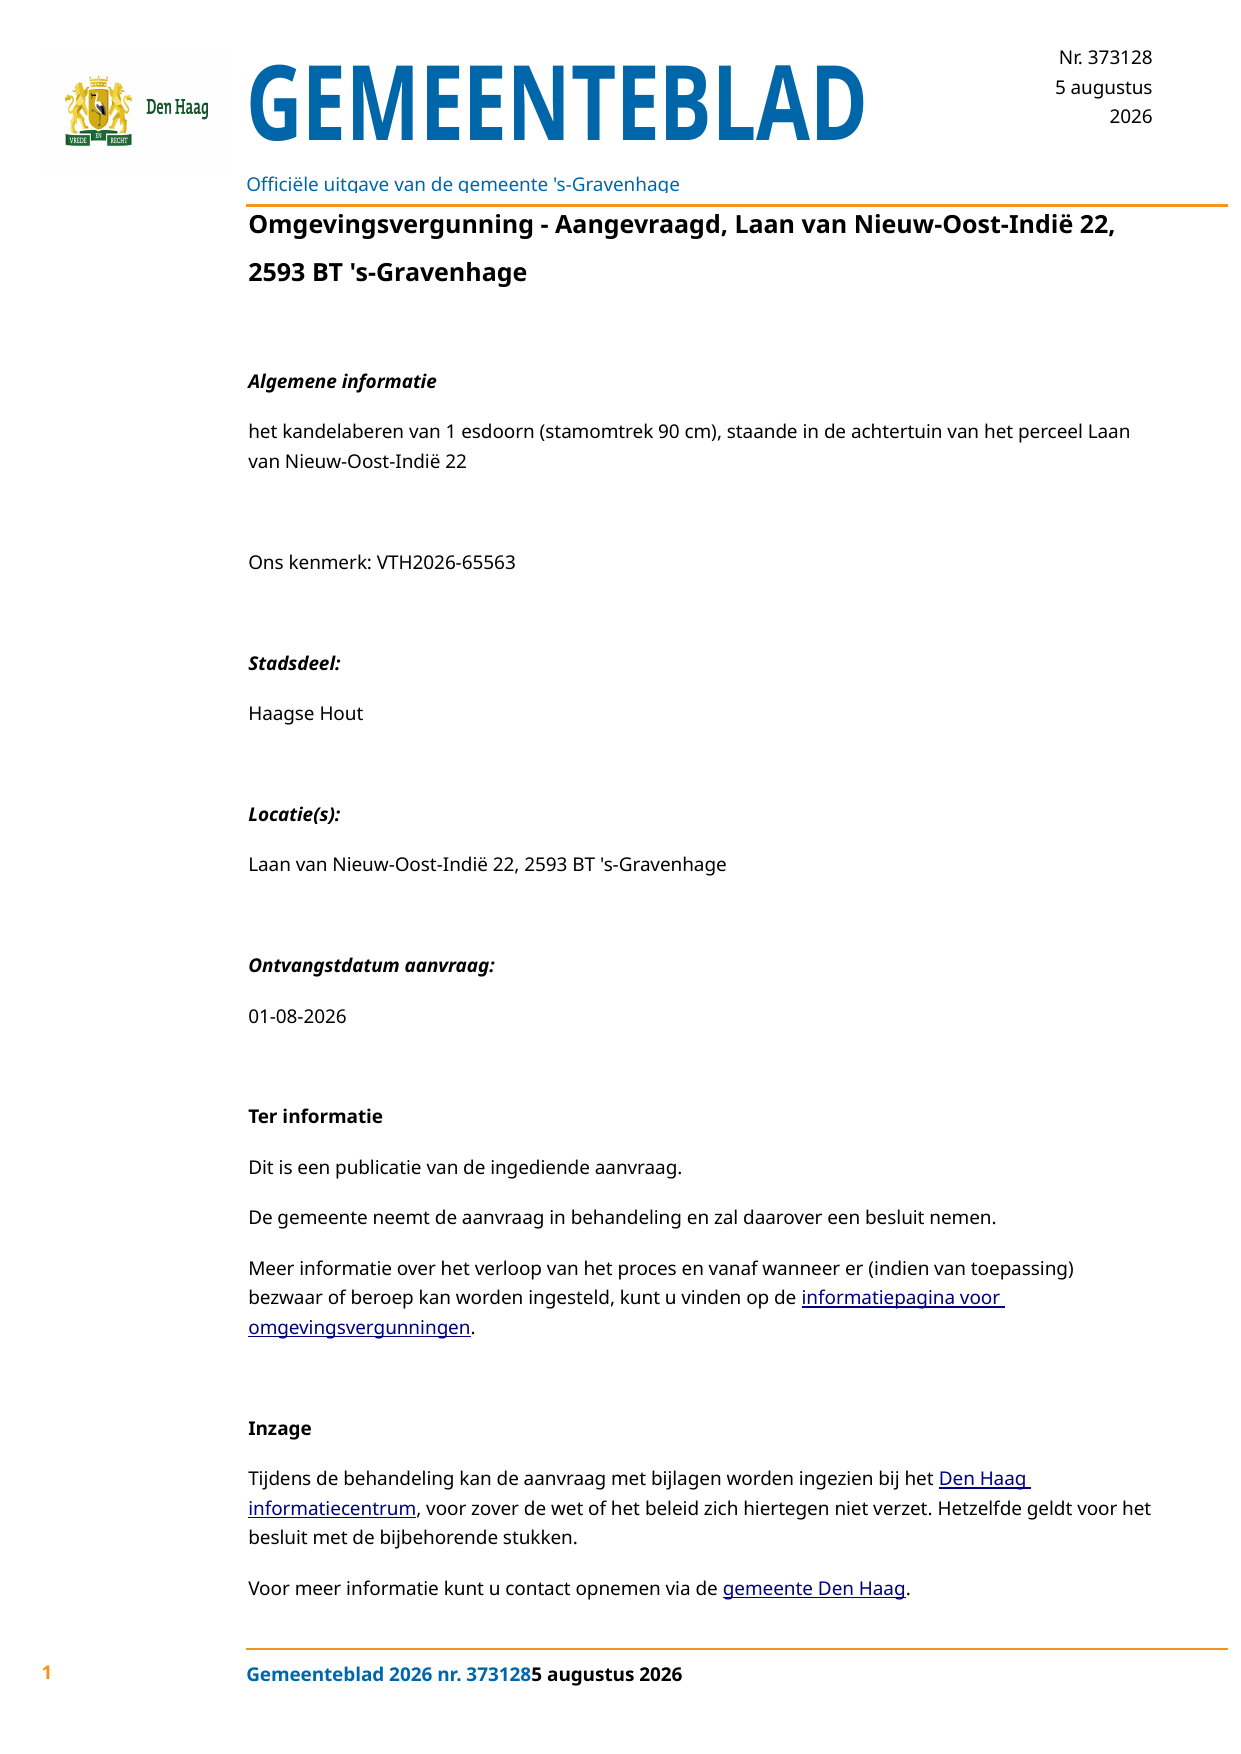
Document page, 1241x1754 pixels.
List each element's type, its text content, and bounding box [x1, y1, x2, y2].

text Inzage [248, 1415, 1152, 1441]
text Haagse Hout [248, 700, 1152, 726]
text 01-08-2026 [248, 1003, 1152, 1029]
text Laan van Nieuw-Oost-Indië 22, 2593 BT 's-Gravenhage [248, 852, 1152, 877]
text Voor meer informatie kunt u contact opnemen via de gemeente Den Haag. [248, 1575, 1152, 1601]
text Ons kenmerk: VTH2026-65563 [248, 549, 1152, 575]
text Omgevingsvergunning - Aangevraagd, Laan van Nieuw-Oost-Indië 22, 2593 BT 's-Gravenhage [248, 207, 1152, 288]
text Stadsdeel: [248, 650, 1152, 676]
text Algemene informatie [248, 368, 1152, 394]
text Locatie(s): [248, 801, 1152, 827]
text Tijdens de behandeling kan de aanvraag met bijlagen worden ingezien bij het Den Haag informatiecentrum, voor zover de wet of het beleid zich hiertegen niet verzet. Hetzelfde geldt voor het besluit met de bijbehorende stukken. [248, 1465, 1152, 1550]
text Meer informatie over het verloop van het proces en vanaf wanneer er (indien van toepassing) bezwaar of beroep kan worden ingesteld, kunt u vinden op de informatiepagina voor omgevingsvergunningen. [248, 1255, 1152, 1340]
text De gemeente neemt de aanvraag in behandeling en zal daarover een besluit nemen. [248, 1204, 1152, 1230]
text Dit is een publicatie van de ingediende aanvraag. [248, 1154, 1152, 1180]
text Ontvangstdatum aanvraag: [248, 952, 1152, 978]
text het kandelaberen van 1 esdoorn (stamomtrek 90 cm), staande in de achtertuin van het perceel Laan van Nieuw-Oost-Indië 22 [248, 419, 1152, 474]
text Ter informatie [248, 1104, 1152, 1129]
picture [41, 47, 231, 172]
